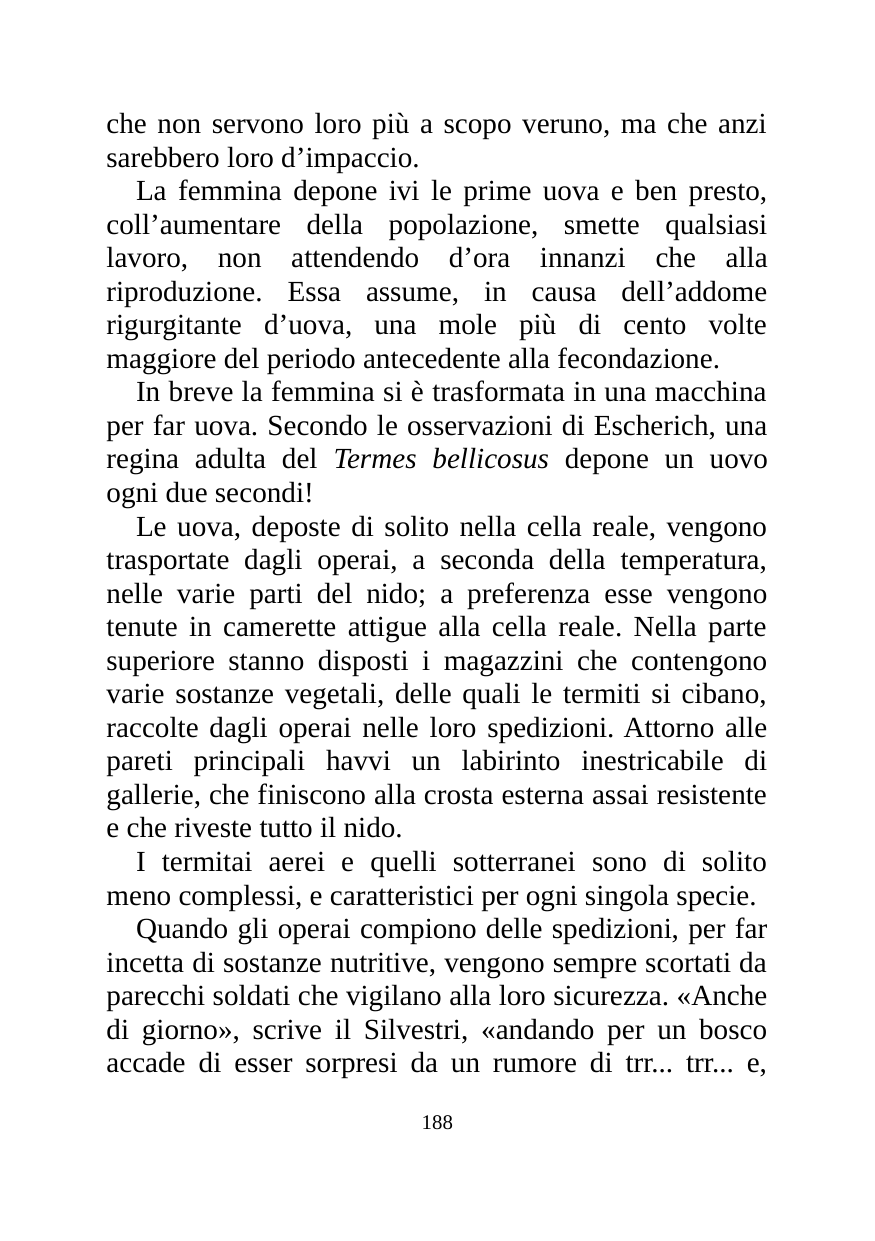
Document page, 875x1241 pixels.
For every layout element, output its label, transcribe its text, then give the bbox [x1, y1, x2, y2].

text I termitai aerei e quelli sotterranei sono di solito meno complessi, e caratteristici per ogni singola specie. [106, 844, 768, 911]
text In breve la femmina si è trasformata in una macchina per far uova. Secondo le osservazioni di Escherich, una regina adulta del Termes bellicosus depone un uovo ogni due secondi! [106, 374, 768, 509]
text Quando gli operai compiono delle spedizioni, per far incetta di sostanze nutritive, vengono sempre scortati da parecchi soldati che vigilano alla loro sicurezza. «Anche di giorno», scrive il Silvestri, «andando per un bosco accade di esser sorpresi da un rumore di trr... trr... e, [106, 911, 768, 1079]
text che non servono loro più a scopo veruno, ma che anzi sarebbero loro d’impaccio. [106, 106, 768, 173]
text Le uova, deposte di solito nella cella reale, vengono trasportate dagli operai, a seconda della temperatura, nelle varie parti del nido; a preferenza esse vengono tenute in camerette attigue alla cella reale. Nella parte superiore stanno disposti i magazzini che contengono varie sostanze vegetali, delle quali le termiti si cibano, raccolte dagli operai nelle loro spedizioni. Attorno alle pareti principali havvi un labirinto inestricabile di gallerie, che finiscono alla crosta esterna assai resistente e che riveste tutto il nido. [106, 509, 768, 844]
text La femmina depone ivi le prime uova e ben presto, coll’aumentare della popolazione, smette qualsiasi lavoro, non attendendo d’ora innanzi che alla riproduzione. Essa assume, in causa dell’addome rigurgitante d’uova, una mole più di cento volte maggiore del periodo antecedente alla fecondazione. [106, 173, 768, 374]
